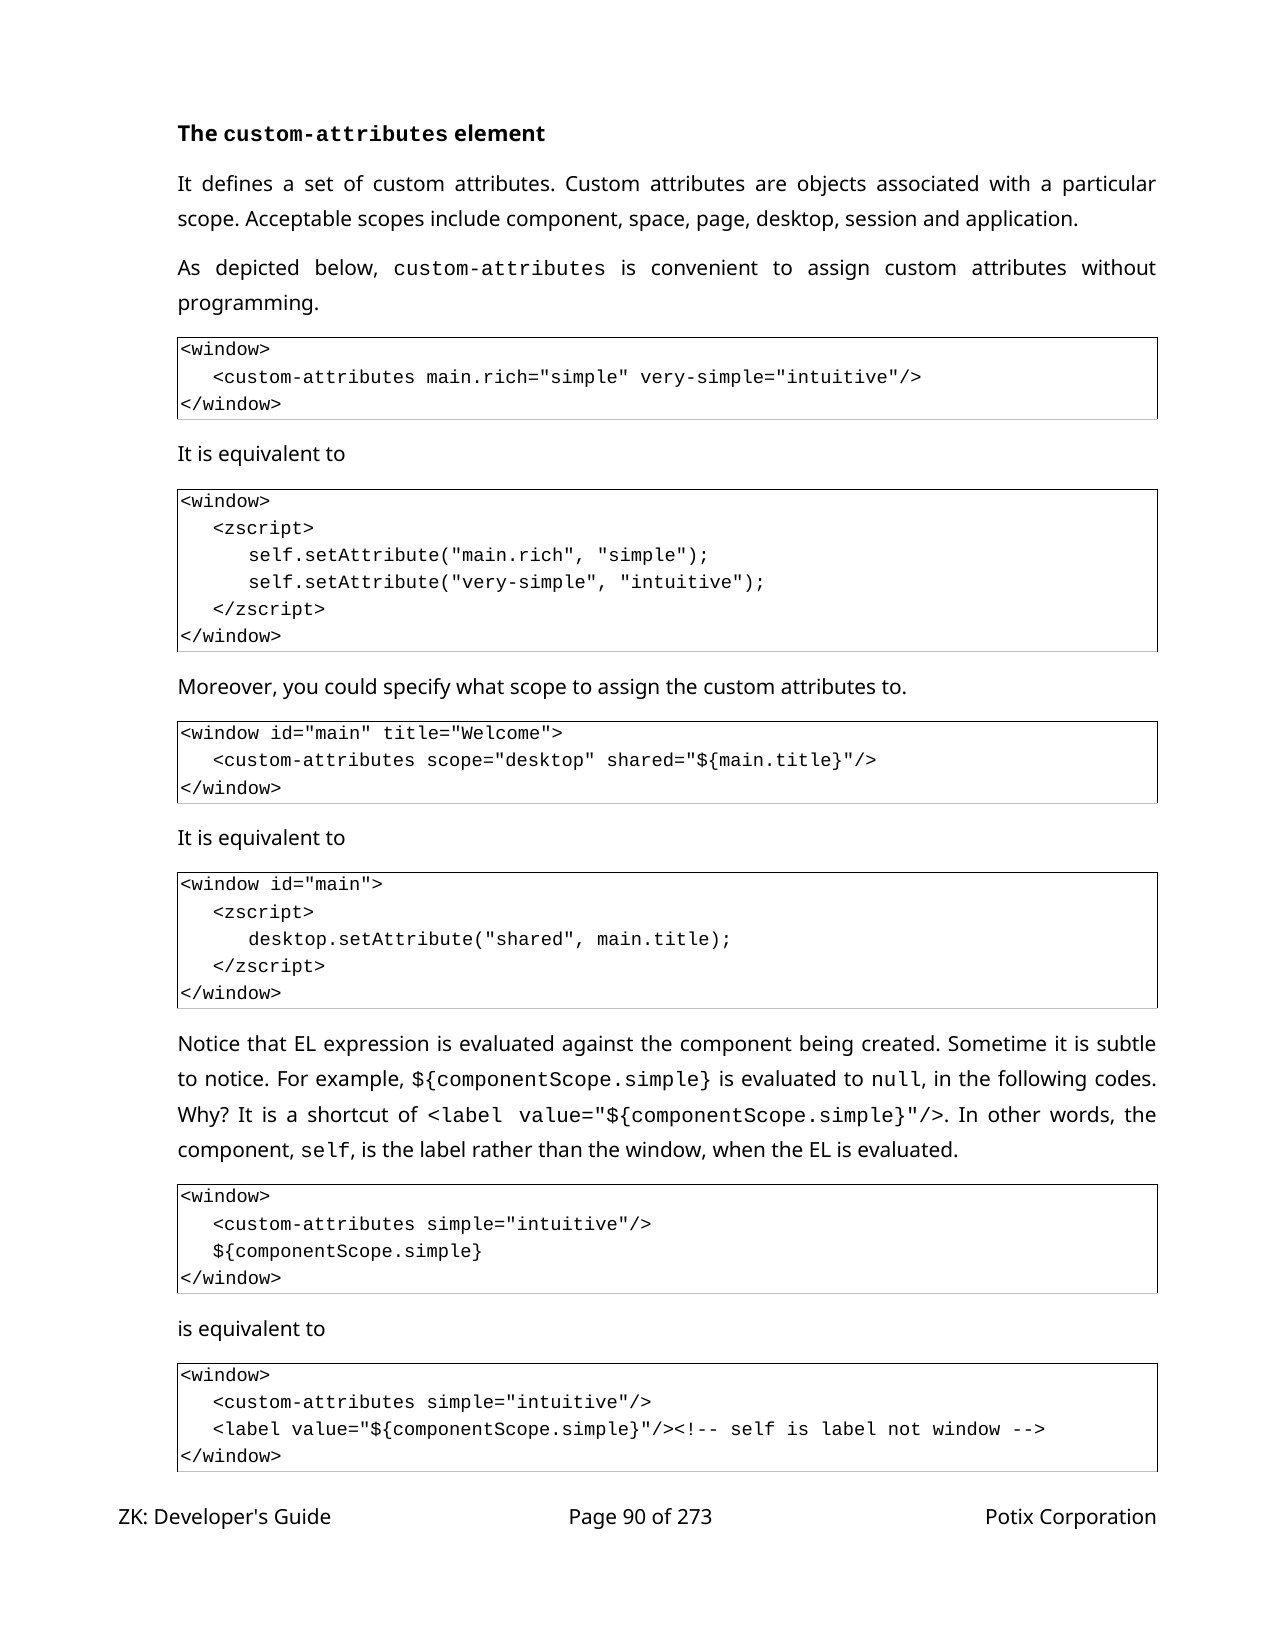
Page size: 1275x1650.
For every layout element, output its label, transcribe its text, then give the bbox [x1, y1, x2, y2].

text </window> [178, 1444, 1157, 1471]
text <window> [178, 1185, 1157, 1209]
text <window> [178, 1364, 1157, 1387]
text desktop.setAttribute("shared", main.title); [178, 927, 1157, 951]
text Notice that EL expression is evaluated against the component being created. Sometime it is subtle to notice. For example, ${componentScope.simple} is evaluated to null, in the following codes. Why? It is a shortcut of <label value="${componentScope.simple}"/>. In other words, the component, self, is the label rather than the window, when the EL is evaluated. [177, 1029, 1157, 1164]
subtitle The custom-attributes element [177, 118, 1157, 148]
text It defines a set of custom attributes. Custom attributes are objects associated with a particular scope. Acceptable scopes include component, space, page, desktop, session and application. [177, 169, 1157, 232]
text <window id="main"> [178, 873, 1157, 897]
text </window> [178, 392, 1157, 419]
text <custom-attributes main.rich="simple" very-simple="intuitive"/> [178, 364, 1157, 389]
text </window> [178, 624, 1157, 651]
text self.setAttribute("main.rich", "simple"); [178, 543, 1157, 567]
text <label value="${componentScope.simple}"/><!-- self is label not window --> [178, 1417, 1157, 1441]
text </zscript> [178, 954, 1157, 978]
text <window id="main" title="Welcome"> [178, 722, 1157, 745]
text <custom-attributes scope="desktop" shared="${main.title}"/> [178, 748, 1157, 773]
text It is equivalent to [177, 823, 1157, 852]
text Moreover, you could specify what scope to assign the custom attributes to. [177, 672, 1157, 701]
text ${componentScope.simple} [178, 1239, 1157, 1263]
text <custom-attributes simple="intuitive"/> [178, 1212, 1157, 1236]
text self.setAttribute("very-simple", "intuitive"); [178, 570, 1157, 594]
text is equivalent to [177, 1314, 1157, 1342]
text </window> [178, 981, 1157, 1008]
text </window> [178, 1266, 1157, 1293]
text </window> [178, 776, 1157, 803]
text As depicted below, custom-attributes is convenient to assign custom attributes without programming. [177, 253, 1157, 317]
text It is equivalent to [177, 439, 1157, 468]
text <window> [178, 490, 1157, 513]
text <zscript> [178, 899, 1157, 924]
text </zscript> [178, 597, 1157, 621]
text <custom-attributes simple="intuitive"/> [178, 1390, 1157, 1414]
text <zscript> [178, 516, 1157, 540]
text <window> [178, 338, 1157, 362]
